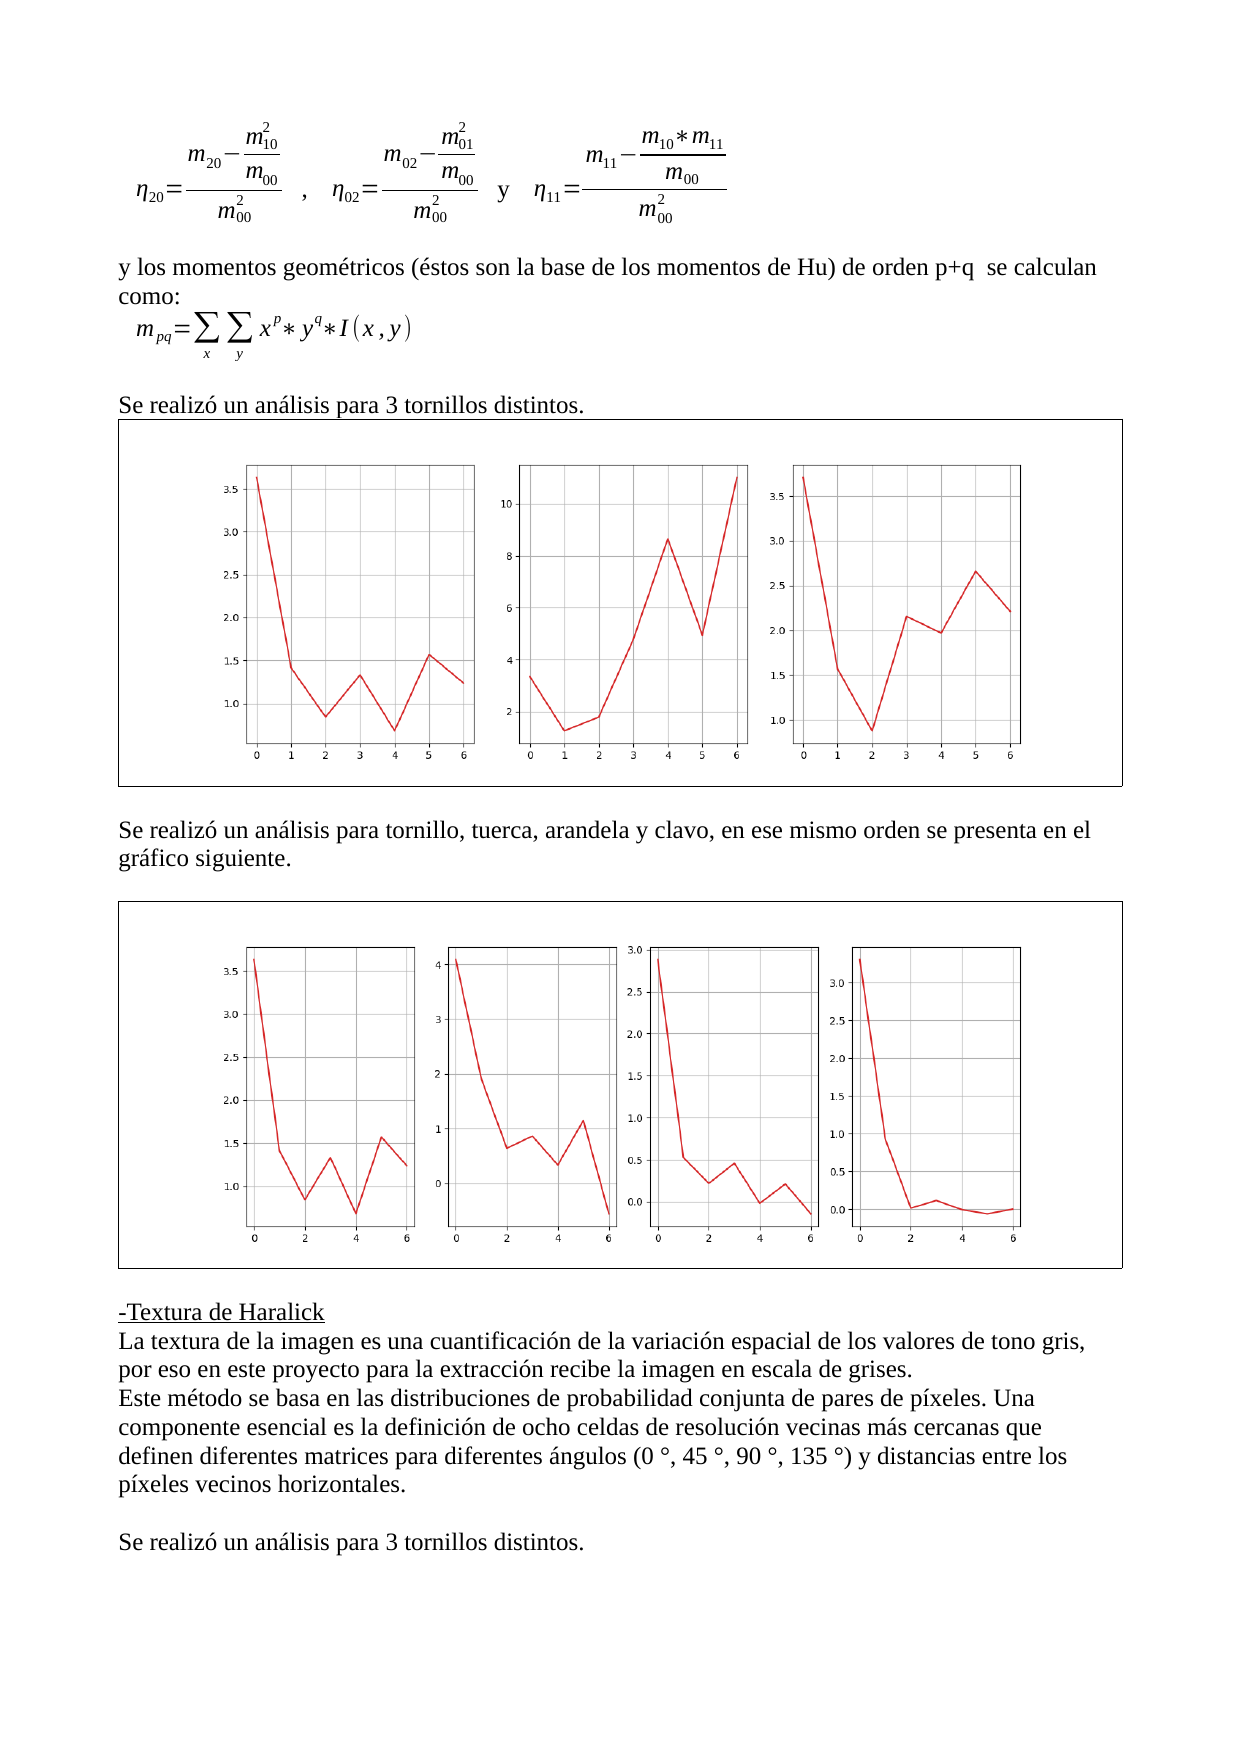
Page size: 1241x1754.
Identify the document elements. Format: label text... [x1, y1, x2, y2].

text La textura de la imagen es una cuantificación de la variación espacial de los valores de tono gris, por eso en este proyecto para la extracción recibe la imagen en escala de grises. [118, 1326, 1122, 1383]
text Se realizó un análisis para 3 tornillos distintos. [118, 390, 1122, 418]
text Este método se basa en las distribuciones de probabilidad conjunta de pares de píxeles. Una componente esencial es la definición de ocho celdas de resolución vecinas más cercanas que definen diferentes matrices para diferentes ángulos (0 °, 45 °, 90 °, 135 °) y distancias entre los píxeles vecinos horizontales. [118, 1383, 1122, 1498]
text Se realizó un análisis para tornillo, tuerca, arandela y clavo, en ese mismo orden se presenta en el gráfico siguiente. [118, 815, 1122, 872]
text y los momentos geométricos (éstos son la base de los momentos de Hu) de orden p+q se calculan como: [118, 252, 1122, 361]
text , y [118, 118, 1122, 227]
picture [121, 421, 1119, 783]
text -Textura de Haralick [118, 1297, 1122, 1326]
picture [121, 903, 1119, 1266]
text Se realizó un análisis para 3 tornillos distintos. [118, 1527, 1122, 1556]
